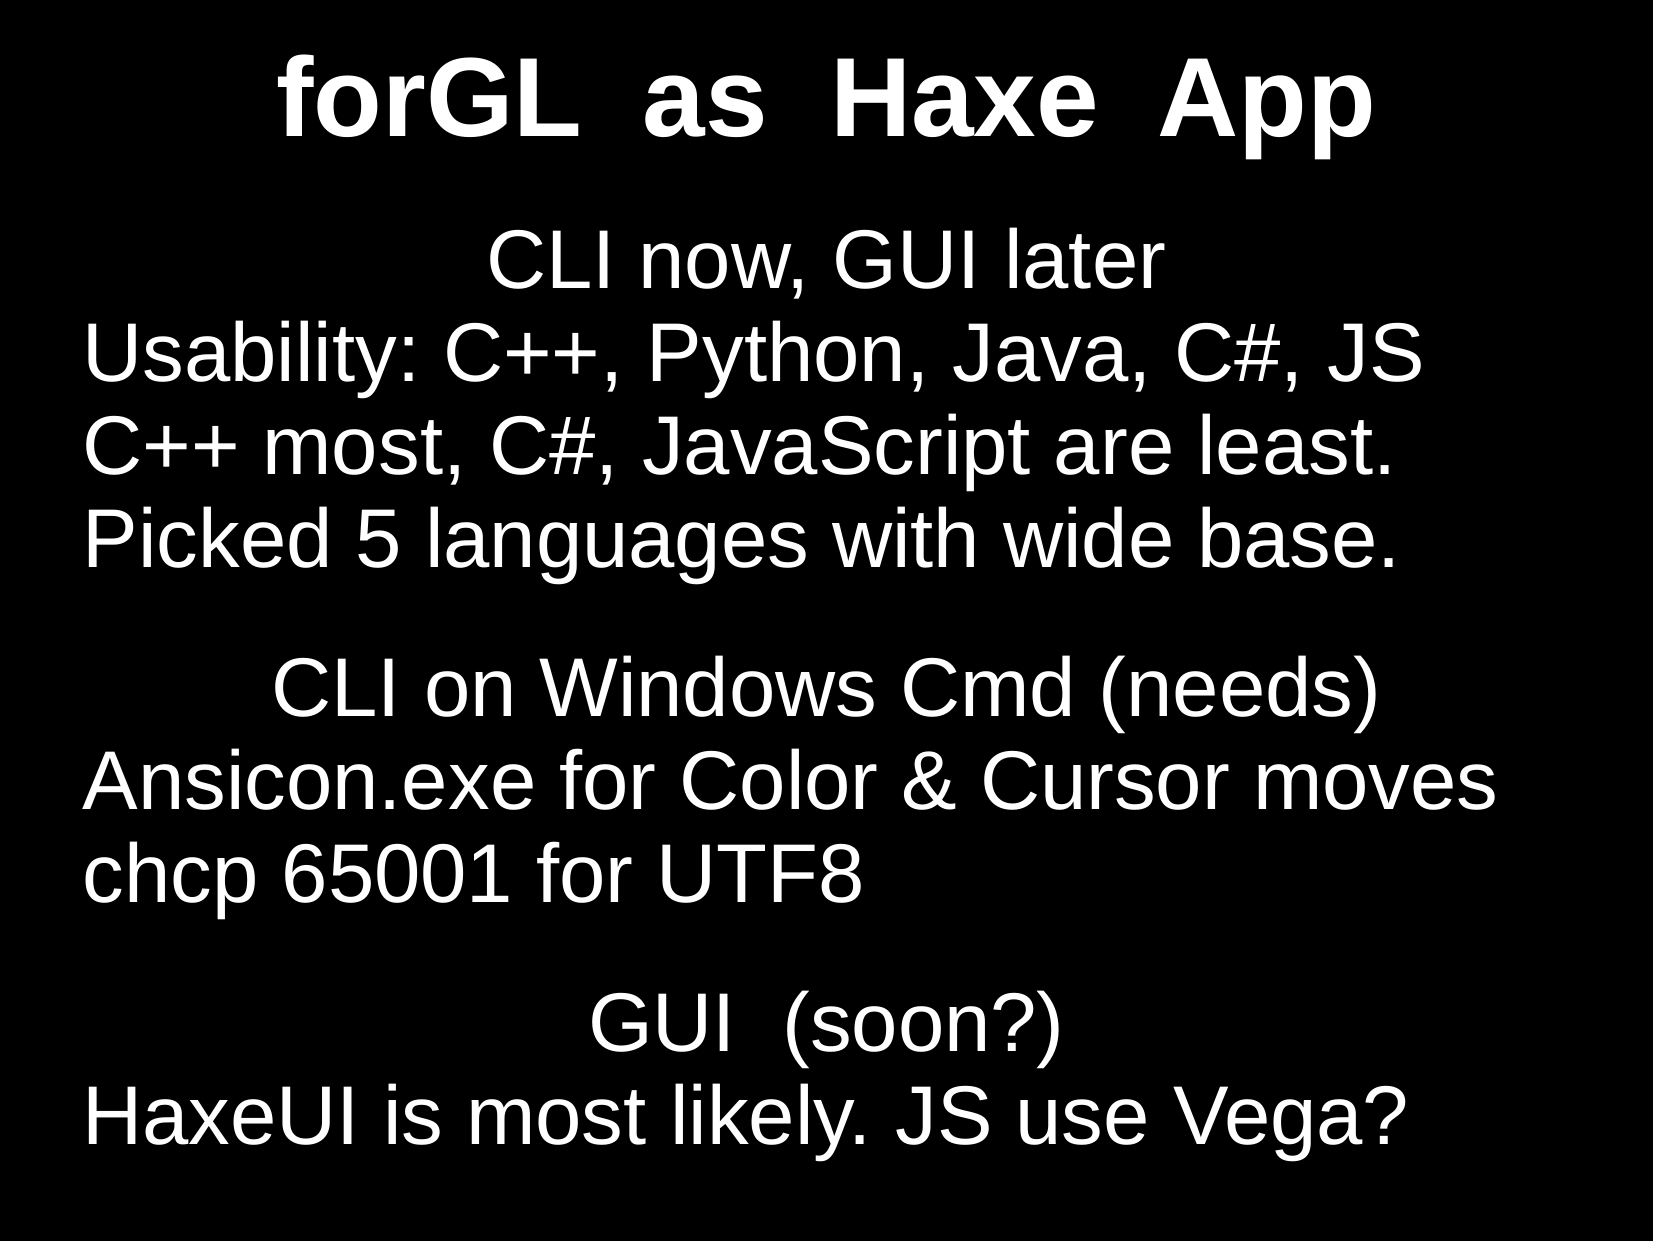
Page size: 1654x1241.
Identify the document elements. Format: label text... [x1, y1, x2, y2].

subtitle CLI now, GUI later Usability: C++, Python, Java, C#, JS C++ most, C#, JavaScript are least. Picked 5 languages with wide base. CLI on Windows Cmd (needs) Ansicon.exe for Color & Cursor moves chcp 65001 for UTF8 GUI (soon?) HaxeUI is most likely. JS use Vega? [82, 213, 1571, 1241]
title forGL as Haxe App [82, 0, 1571, 196]
